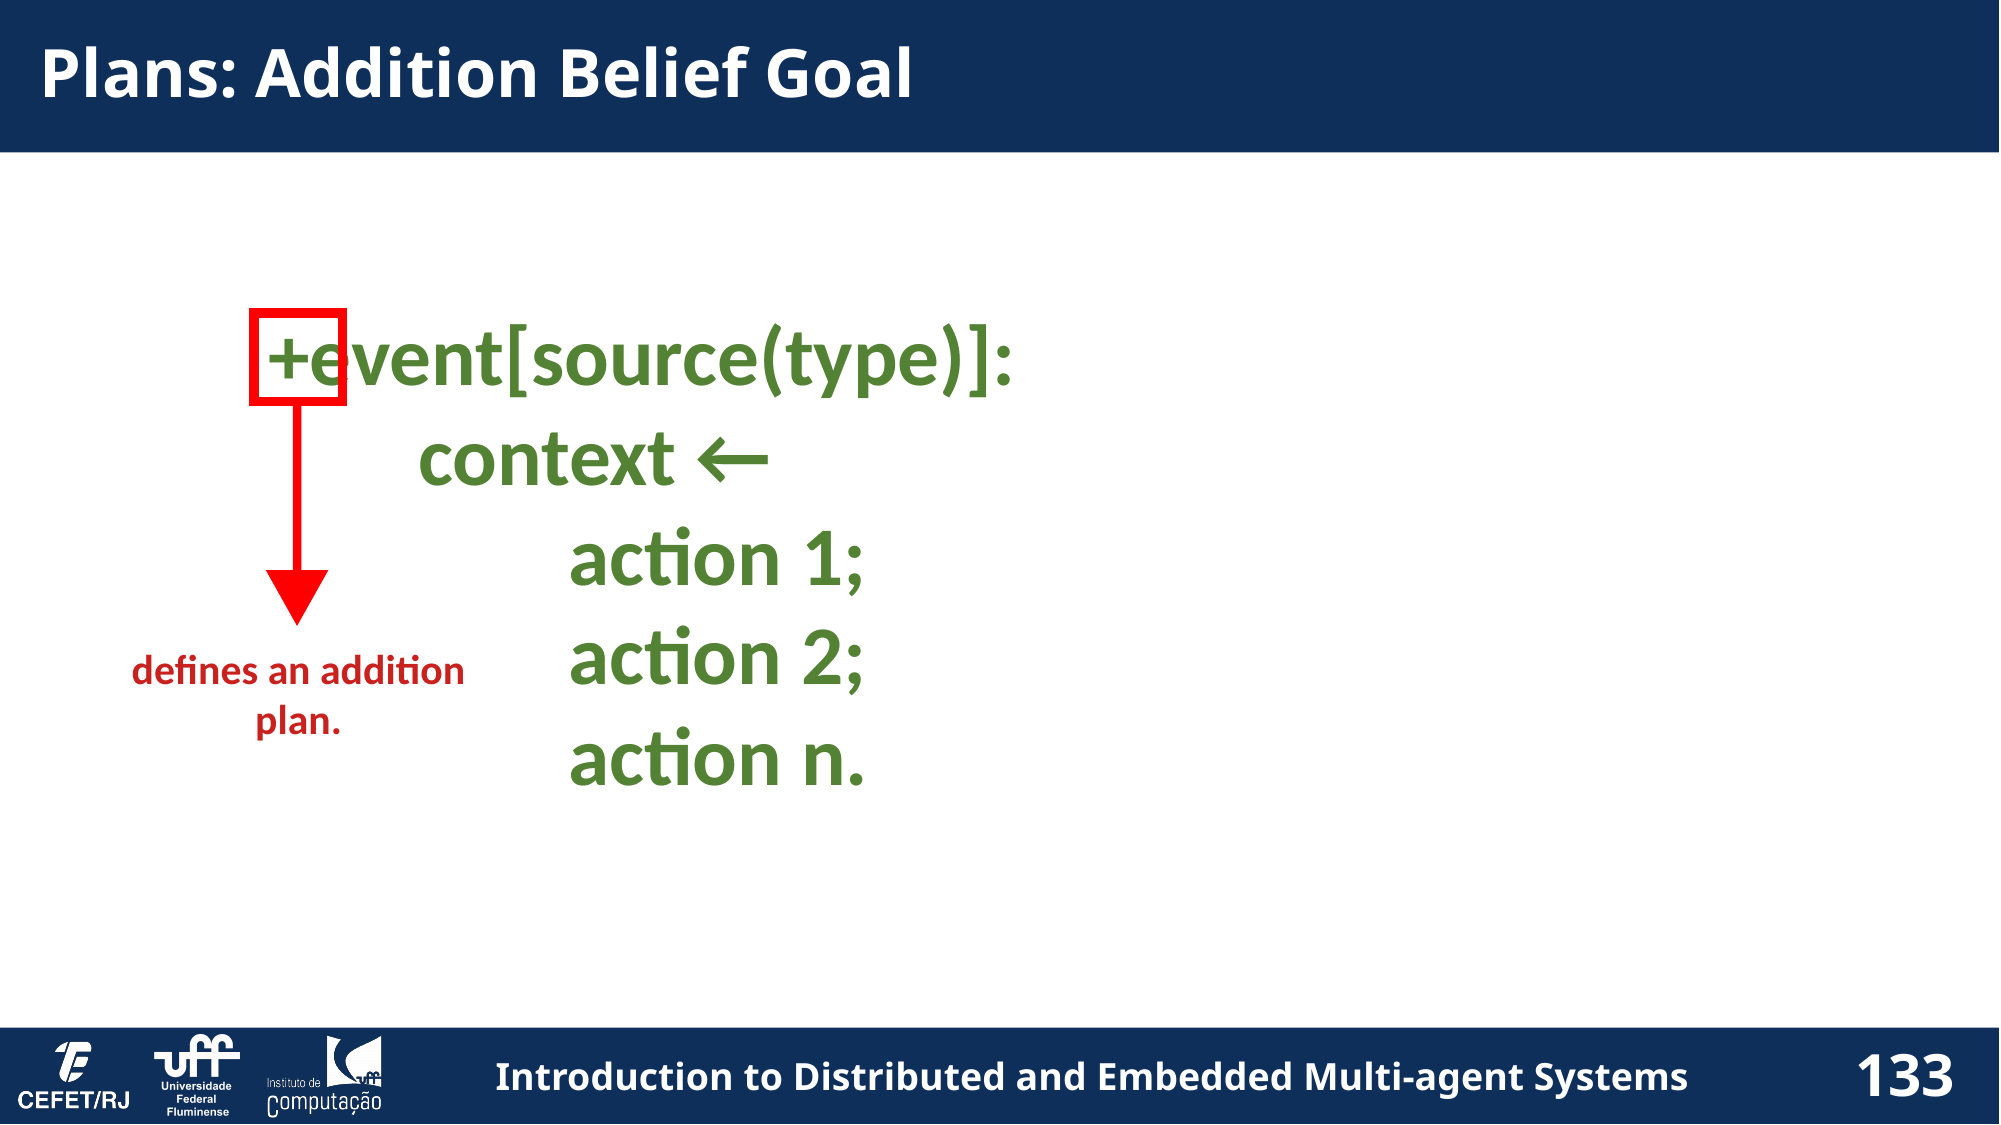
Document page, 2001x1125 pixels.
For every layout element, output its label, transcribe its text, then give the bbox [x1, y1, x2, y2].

text_box +event[source(type)]: context ← action 1; action 2; action n. [259, 318, 338, 397]
picture [18, 1021, 129, 1125]
text_box +event[source(type)]: context ← action 1; action 2; action n. [253, 294, 1908, 810]
text_box defines an addition plan. [95, 635, 502, 751]
picture [153, 1033, 241, 1121]
text_box [265, 401, 329, 626]
picture [265, 1033, 383, 1118]
text_box Plans: Addition Belief Goal [25, 23, 1999, 119]
